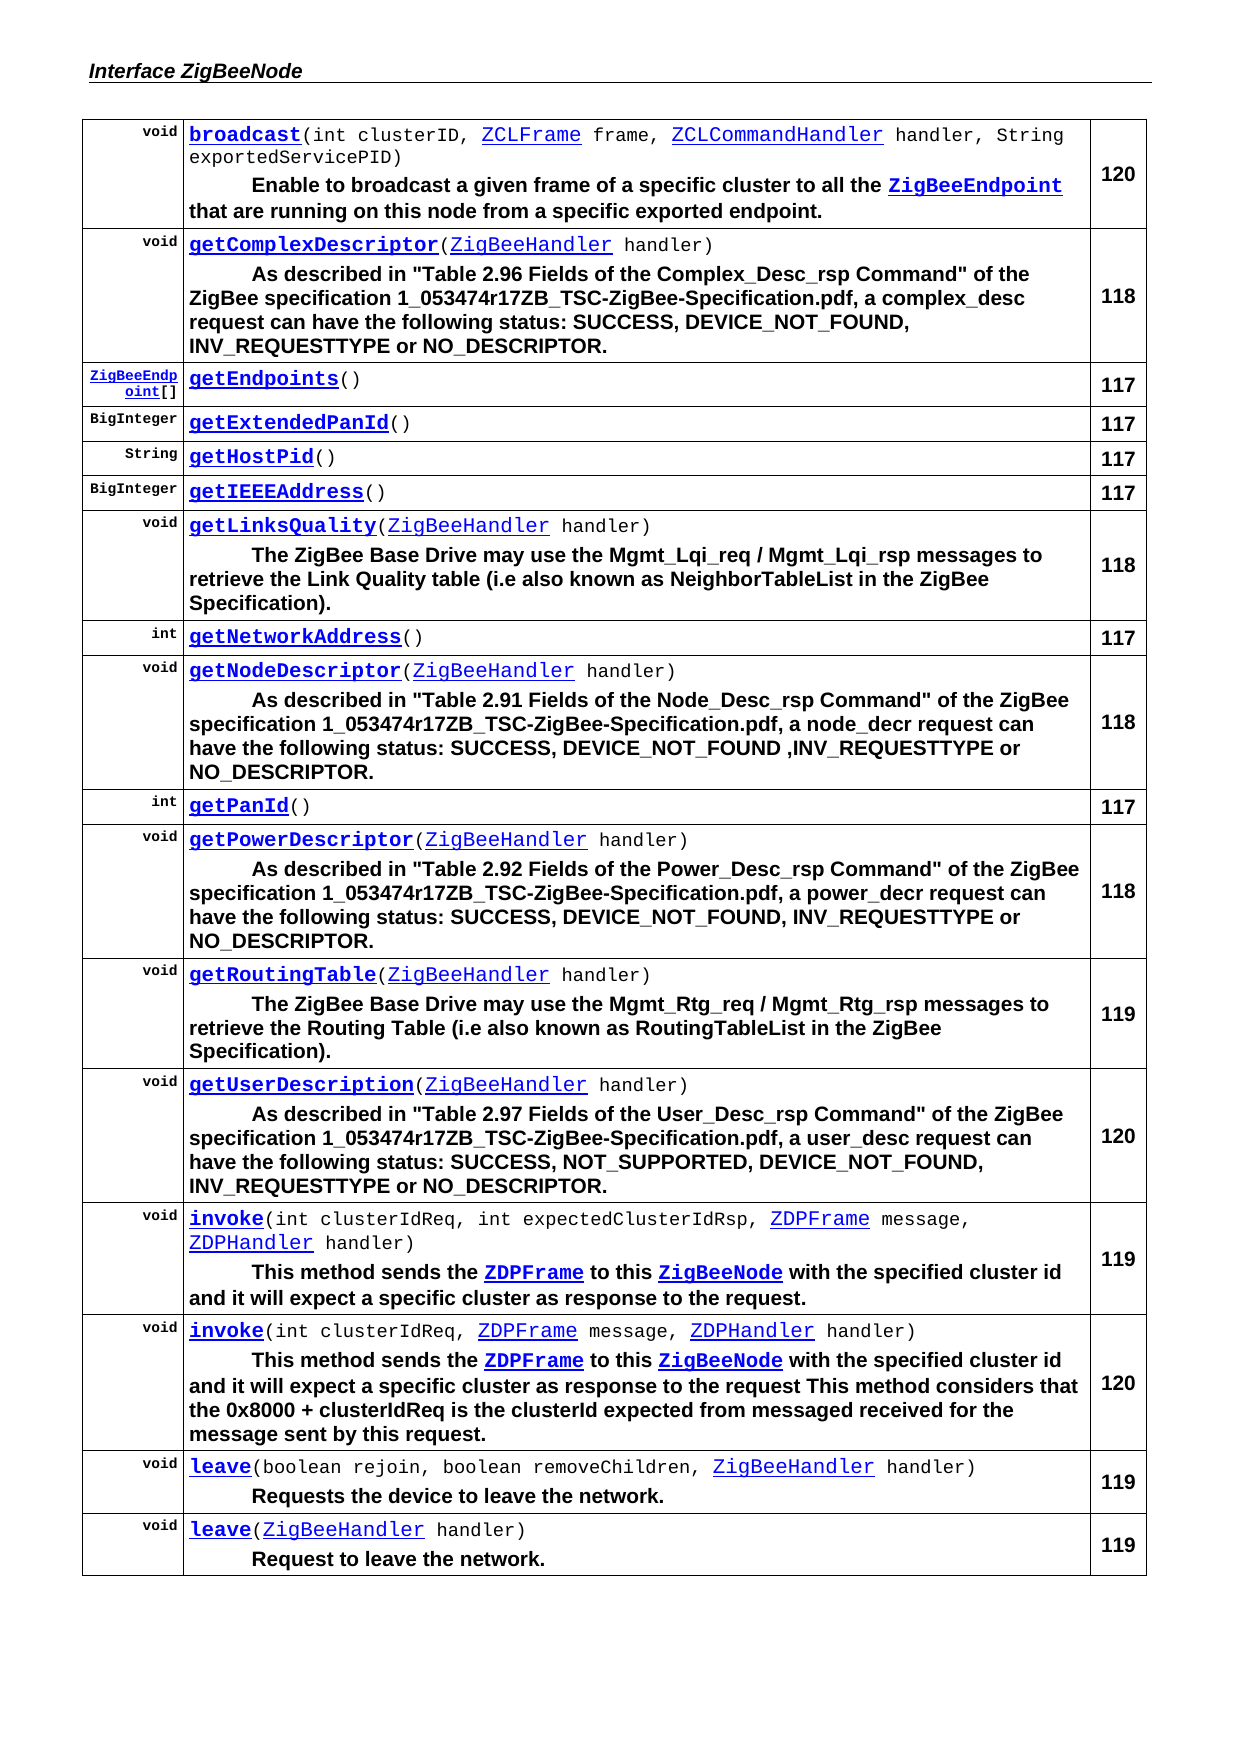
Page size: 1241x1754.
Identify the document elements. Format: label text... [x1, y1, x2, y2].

table_cell leave(ZigBeeHandler handler) Request to leave the network. [184, 1514, 1090, 1575]
table_cell int [83, 790, 183, 823]
table_cell void [83, 1315, 183, 1450]
table_cell 118 [1091, 511, 1146, 620]
table_cell ZigBeeEndpoint[] [83, 363, 183, 406]
table_cell void [83, 1451, 183, 1513]
table_cell void [83, 1203, 183, 1314]
table_cell getExtendedPanId() [184, 407, 1090, 441]
table_cell getPowerDescriptor(ZigBeeHandler handler) As described in "Table 2.92 Fields of the Power_Desc_rsp Command" of the ZigBee specification 1_053474r17ZB_TSC-ZigBee-Specification.pdf, a power_decr request can have the following status: SUCCESS, DEVICE_NOT_FOUND, INV_REQUESTTYPE or NO_DESCRIPTOR. [184, 825, 1090, 958]
table_cell void [83, 511, 183, 620]
table_cell void [83, 1069, 183, 1202]
table_cell 117 [1091, 442, 1146, 475]
table_cell getNetworkAddress() [184, 621, 1090, 654]
table_cell 120 [1091, 120, 1146, 228]
table_cell 119 [1091, 959, 1146, 1068]
table_cell getIEEEAddress() [184, 476, 1090, 510]
table_cell getRoutingTable(ZigBeeHandler handler) The ZigBee Base Drive may use the Mgmt_Rtg_req / Mgmt_Rtg_rsp messages to retrieve the Routing Table (i.e also known as RoutingTableList in the ZigBee Specification). [184, 959, 1090, 1068]
table_cell String [83, 442, 183, 475]
table_cell int [83, 621, 183, 654]
table_cell 117 [1091, 407, 1146, 441]
table_cell getNodeDescriptor(ZigBeeHandler handler) As described in "Table 2.91 Fields of the Node_Desc_rsp Command" of the ZigBee specification 1_053474r17ZB_TSC-ZigBee-Specification.pdf, a node_decr request can have the following status: SUCCESS, DEVICE_NOT_FOUND ,INV_REQUESTTYPE or NO_DESCRIPTOR. [184, 656, 1090, 789]
table_cell void [83, 656, 183, 789]
table_cell leave(boolean rejoin, boolean removeChildren, ZigBeeHandler handler) Requests the device to leave the network. [184, 1451, 1090, 1513]
table_cell 117 [1091, 790, 1146, 823]
table_cell 119 [1091, 1451, 1146, 1513]
table_cell invoke(int clusterIdReq, int expectedClusterIdRsp, ZDPFrame message, ZDPHandler handler) This method sends the ZDPFrame to this ZigBeeNode with the specified cluster id and it will expect a specific cluster as response to the request. [184, 1203, 1090, 1314]
table_cell getEndpoints() [184, 363, 1090, 406]
table_cell BigInteger [83, 407, 183, 441]
table_cell BigInteger [83, 476, 183, 510]
table_cell void [83, 959, 183, 1068]
table_cell 120 [1091, 1315, 1146, 1450]
table_cell invoke(int clusterIdReq, ZDPFrame message, ZDPHandler handler) This method sends the ZDPFrame to this ZigBeeNode with the specified cluster id and it will expect a specific cluster as response to the request This method considers that the 0x8000 + clusterIdReq is the clusterId expected from messaged received for the message sent by this request. [184, 1315, 1090, 1450]
table_cell 119 [1091, 1514, 1146, 1575]
table_cell void [83, 825, 183, 958]
table_cell 117 [1091, 476, 1146, 510]
table_cell getPanId() [184, 790, 1090, 823]
table_cell void [83, 1514, 183, 1575]
table_cell getComplexDescriptor(ZigBeeHandler handler) As described in "Table 2.96 Fields of the Complex_Desc_rsp Command" of the ZigBee specification 1_053474r17ZB_TSC-ZigBee-Specification.pdf, a complex_desc request can have the following status: SUCCESS, DEVICE_NOT_FOUND, INV_REQUESTTYPE or NO_DESCRIPTOR. [184, 229, 1090, 362]
table_cell 118 [1091, 229, 1146, 362]
table_cell getLinksQuality(ZigBeeHandler handler) The ZigBee Base Drive may use the Mgmt_Lqi_req / Mgmt_Lqi_rsp messages to retrieve the Link Quality table (i.e also known as NeighborTableList in the ZigBee Specification). [184, 511, 1090, 620]
table_cell getHostPid() [184, 442, 1090, 475]
table_cell 117 [1091, 363, 1146, 406]
table_cell void [83, 229, 183, 362]
table_cell getUserDescription(ZigBeeHandler handler) As described in "Table 2.97 Fields of the User_Desc_rsp Command" of the ZigBee specification 1_053474r17ZB_TSC-ZigBee-Specification.pdf, a user_desc request can have the following status: SUCCESS, NOT_SUPPORTED, DEVICE_NOT_FOUND, INV_REQUESTTYPE or NO_DESCRIPTOR. [184, 1069, 1090, 1202]
table_cell void [83, 120, 183, 228]
table_cell 120 [1091, 1069, 1146, 1202]
table_cell 118 [1091, 656, 1146, 789]
table_cell 118 [1091, 825, 1146, 958]
table_cell broadcast(int clusterID, ZCLFrame frame, ZCLCommandHandler handler, String exportedServicePID) Enable to broadcast a given frame of a specific cluster to all the ZigBeeEndpoint that are running on this node from a specific exported endpoint. [184, 120, 1090, 228]
table_cell 119 [1091, 1203, 1146, 1314]
table_cell 117 [1091, 621, 1146, 654]
